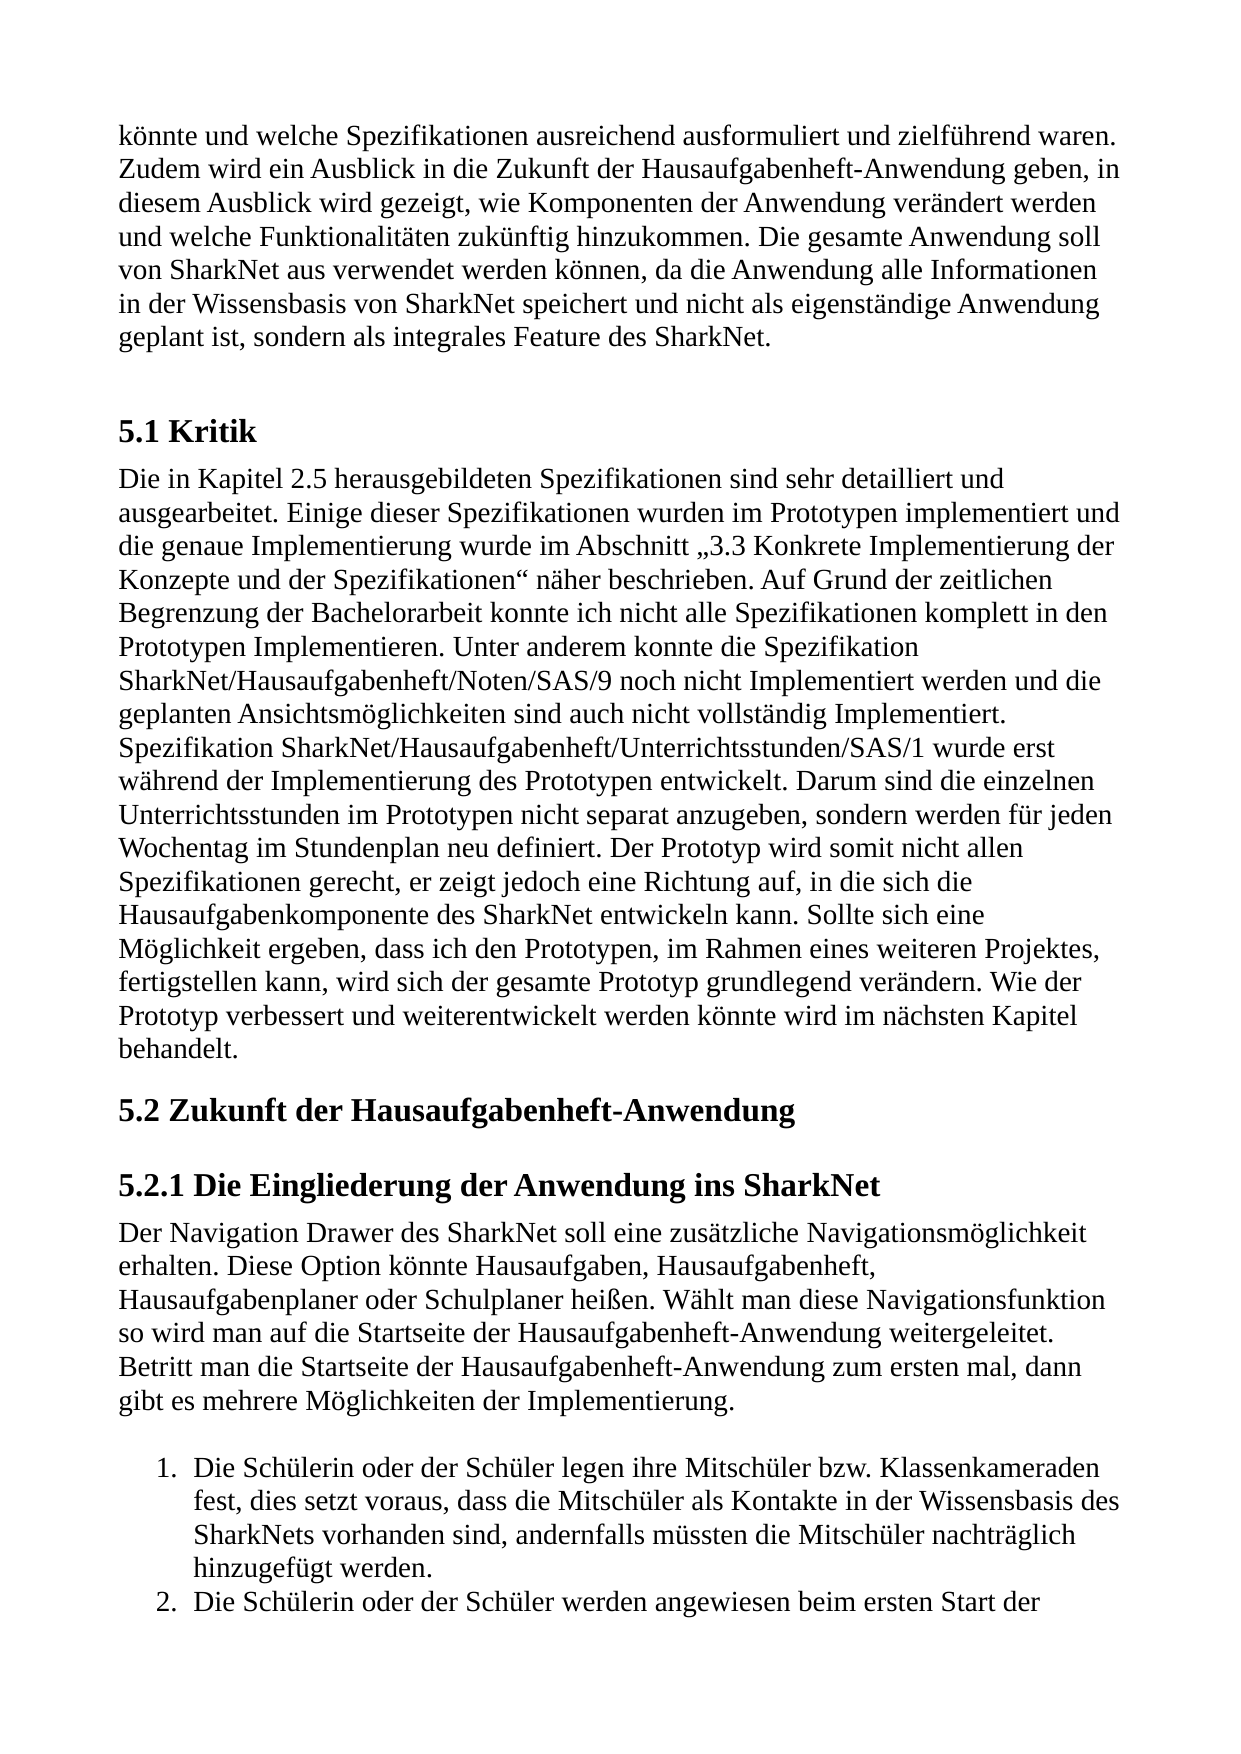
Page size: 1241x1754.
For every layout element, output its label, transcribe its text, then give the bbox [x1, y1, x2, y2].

text Der Navigation Drawer des SharkNet soll eine zusätzliche Navigationsmöglichkeit erhalten. Diese Option könnte Hausaufgaben, Hausaufgabenheft, Hausaufgabenplaner oder Schulplaner heißen. Wählt man diese Navigationsfunktion so wird man auf die Startseite der Hausaufgabenheft-Anwendung weitergeleitet. Betritt man die Startseite der Hausaufgabenheft-Anwendung zum ersten mal, dann gibt es mehrere Möglichkeiten der Implementierung. [118, 1215, 1122, 1416]
subtitle 5.1 Kritik [118, 411, 1122, 449]
subtitle 5.2 Zukunft der Hausaufgabenheft-Anwendung [118, 1090, 1122, 1128]
subtitle 5.2.1 Die Eingliederung der Anwendung ins SharkNet [118, 1165, 1122, 1203]
text Die in Kapitel 2.5 herausgebildeten Spezifikationen sind sehr detailliert und ausgearbeitet. Einige dieser Spezifikationen wurden im Prototypen implementiert und die genaue Implementierung wurde im Abschnitt „3.3 Konkrete Implementierung der Konzepte und der Spezifikationen“ näher beschrieben. Auf Grund der zeitlichen Begrenzung der Bachelorarbeit konnte ich nicht alle Spezifikationen komplett in den Prototypen Implementieren. Unter anderem konnte die Spezifikation SharkNet/Hausaufgabenheft/Noten/SAS/9 noch nicht Implementiert werden und die geplanten Ansichtsmöglichkeiten sind auch nicht vollständig Implementiert. Spezifikation SharkNet/Hausaufgabenheft/Unterrichtsstunden/SAS/1 wurde erst während der Implementierung des Prototypen entwickelt. Darum sind die einzelnen Unterrichtsstunden im Prototypen nicht separat anzugeben, sondern werden für jeden Wochentag im Stundenplan neu definiert. Der Prototyp wird somit nicht allen Spezifikationen gerecht, er zeigt jedoch eine Richtung auf, in die sich die Hausaufgabenkomponente des SharkNet entwickeln kann. Sollte sich eine Möglichkeit ergeben, dass ich den Prototypen, im Rahmen eines weiteren Projektes, fertigstellen kann, wird sich der gesamte Prototyp grundlegend verändern. Wie der Prototyp verbessert und weiterentwickelt werden könnte wird im nächsten Kapitel behandelt. [118, 461, 1122, 1065]
text könnte und welche Spezifikationen ausreichend ausformuliert und zielführend waren. Zudem wird ein Ausblick in die Zukunft der Hausaufgabenheft-Anwendung geben, in diesem Ausblick wird gezeigt, wie Komponenten der Anwendung verändert werden und welche Funktionalitäten zukünftig hinzukommen. Die gesamte Anwendung soll von SharkNet aus verwendet werden können, da die Anwendung alle Informationen in der Wissensbasis von SharkNet speichert und nicht als eigenständige Anwendung geplant ist, sondern als integrales Feature des SharkNet. [118, 118, 1122, 353]
list Die Schülerin oder der Schüler legen ihre Mitschüler bzw. Klassenkameraden fest, dies setzt voraus, dass die Mitschüler als Kontakte in der Wissensbasis des SharkNets vorhanden sind, andernfalls müssten die Mitschüler nachträglich hinzugefügt werden. [156, 1450, 1122, 1584]
list Die Schülerin oder der Schüler werden angewiesen beim ersten Start der [156, 1584, 1122, 1617]
